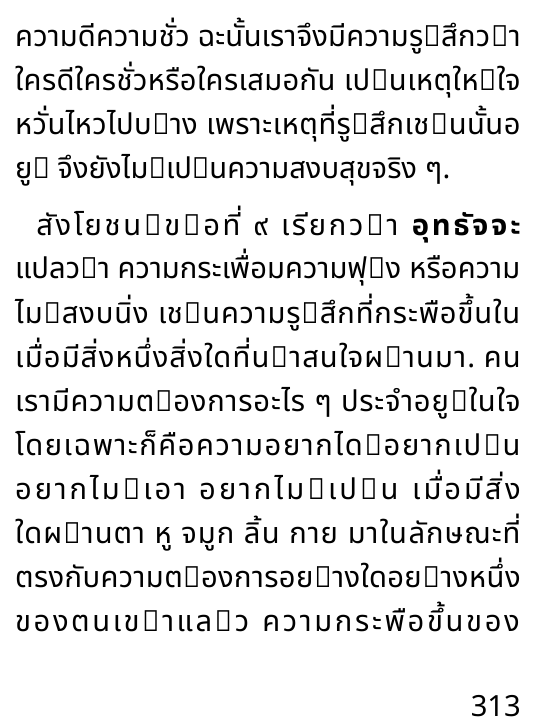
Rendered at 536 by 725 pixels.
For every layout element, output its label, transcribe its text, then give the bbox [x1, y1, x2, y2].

text ความดีความชั่ว ฉะนั้นเราจึงมีความรูสึกวาใครดีใครชั่วหรือใครเสมอกัน เปนเหตุใหใจหวั่นไหวไปบาง เพราะเหตุที่รูสึกเชนนั้นอยู จึงยังไมเปนความสงบสุขจริง ๆ. [15, 15, 521, 191]
text สังโยชนขอที่ ๙ เรียกวา อุทธัจจะ แปลวา ความกระเพื่อมความฟุง หรือความไมสงบนิ่ง เชนความรูสึกที่กระพือขึ้นในเมื่อมีสิ่งหนึ่งสิ่งใดที่นาสนใจผานมา. คนเรามีความตองการอะไร ๆ ประจําอยูในใจ โดยเฉพาะก็คือความอยากไดอยากเปน อยากไมเอา อยากไมเปน เมื่อมีสิ่งใดผานตา หู จมูก ลิ้น กาย มาในลักษณะที่ตรงกับความตองการอยางใดอยางหนึ่งของตนเขาแลว ความกระพือขึ้นของ [15, 204, 521, 645]
